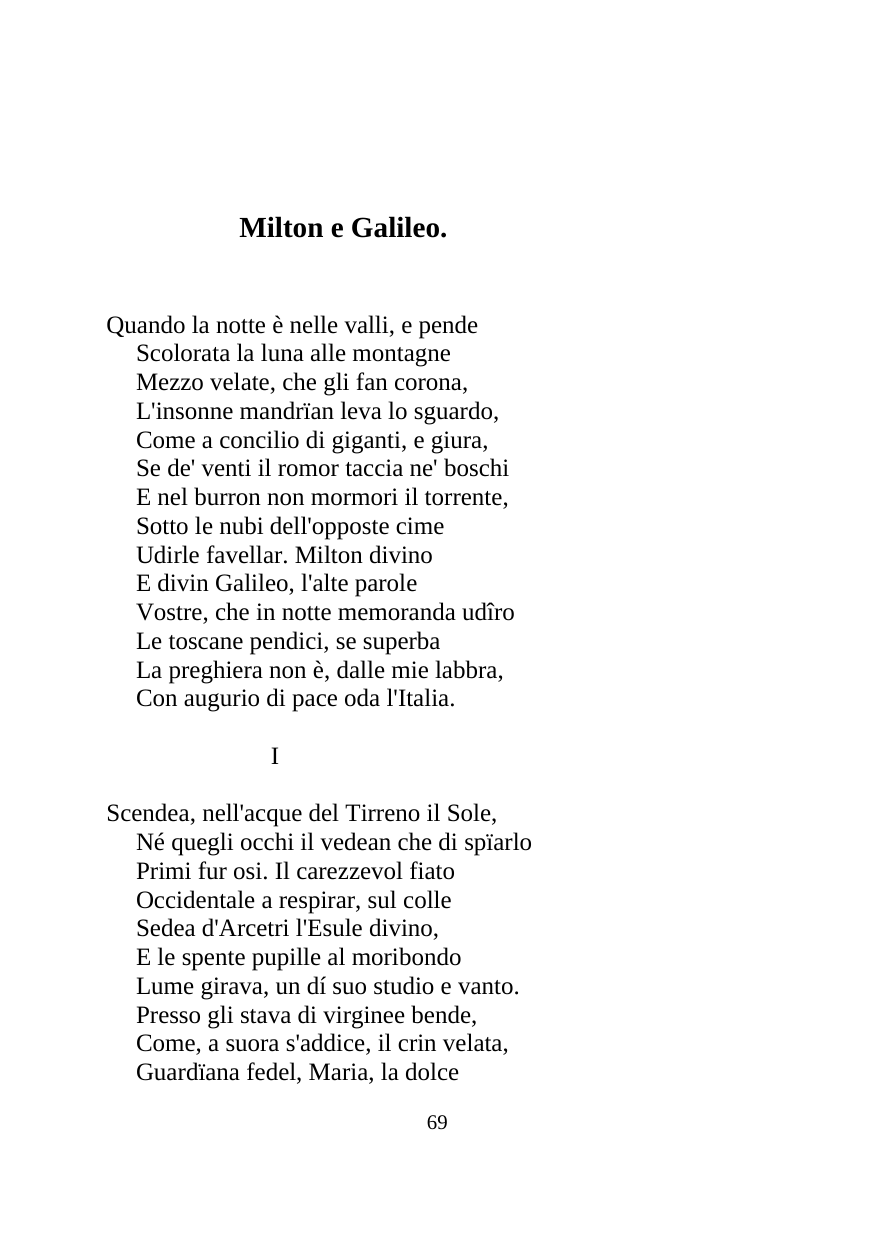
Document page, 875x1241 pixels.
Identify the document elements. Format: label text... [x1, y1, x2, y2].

text E divin Galileo, l'alte parole [106, 568, 768, 597]
text Se de' venti il romor taccia ne' boschi [106, 453, 768, 482]
text Vostre, che in notte memoranda udîro [106, 597, 768, 626]
text I [106, 741, 443, 770]
text Le toscane pendici, se superba [106, 626, 768, 655]
text E nel burron non mormori il torrente, [106, 482, 768, 511]
text Mezzo velate, che gli fan corona, [106, 367, 768, 396]
text Come, a suora s'addice, il crin velata, [106, 1028, 768, 1057]
text Occidentale a respirar, sul colle [106, 885, 768, 913]
text Scolorata la luna alle montagne [106, 338, 768, 367]
subtitle Milton e Galileo. [106, 210, 768, 243]
text Lume girava, un dí suo studio e vanto. [106, 971, 768, 1000]
text Con augurio di pace oda l'Italia. [106, 683, 768, 712]
text Guardïana fedel, Maria, la dolce [106, 1057, 768, 1086]
text La preghiera non è, dalle mie labbra, [106, 655, 768, 683]
text Quando la notte è nelle valli, e pende [106, 310, 768, 338]
text Udirle favellar. Milton divino [106, 540, 768, 568]
text Come a concilio di giganti, e giura, [106, 425, 768, 453]
text Sedea d'Arcetri l'Esule divino, [106, 913, 768, 942]
text Primi fur osi. Il carezzevol fiato [106, 856, 768, 885]
text Né quegli occhi il vedean che di spïarlo [106, 827, 768, 856]
text Scendea, nell'acque del Tirreno il Sole, [106, 798, 768, 827]
text Sotto le nubi dell'opposte cime [106, 511, 768, 540]
text E le spente pupille al moribondo [106, 942, 768, 971]
text L'insonne mandrïan leva lo sguardo, [106, 396, 768, 425]
text Presso gli stava di virginee bende, [106, 1000, 768, 1028]
